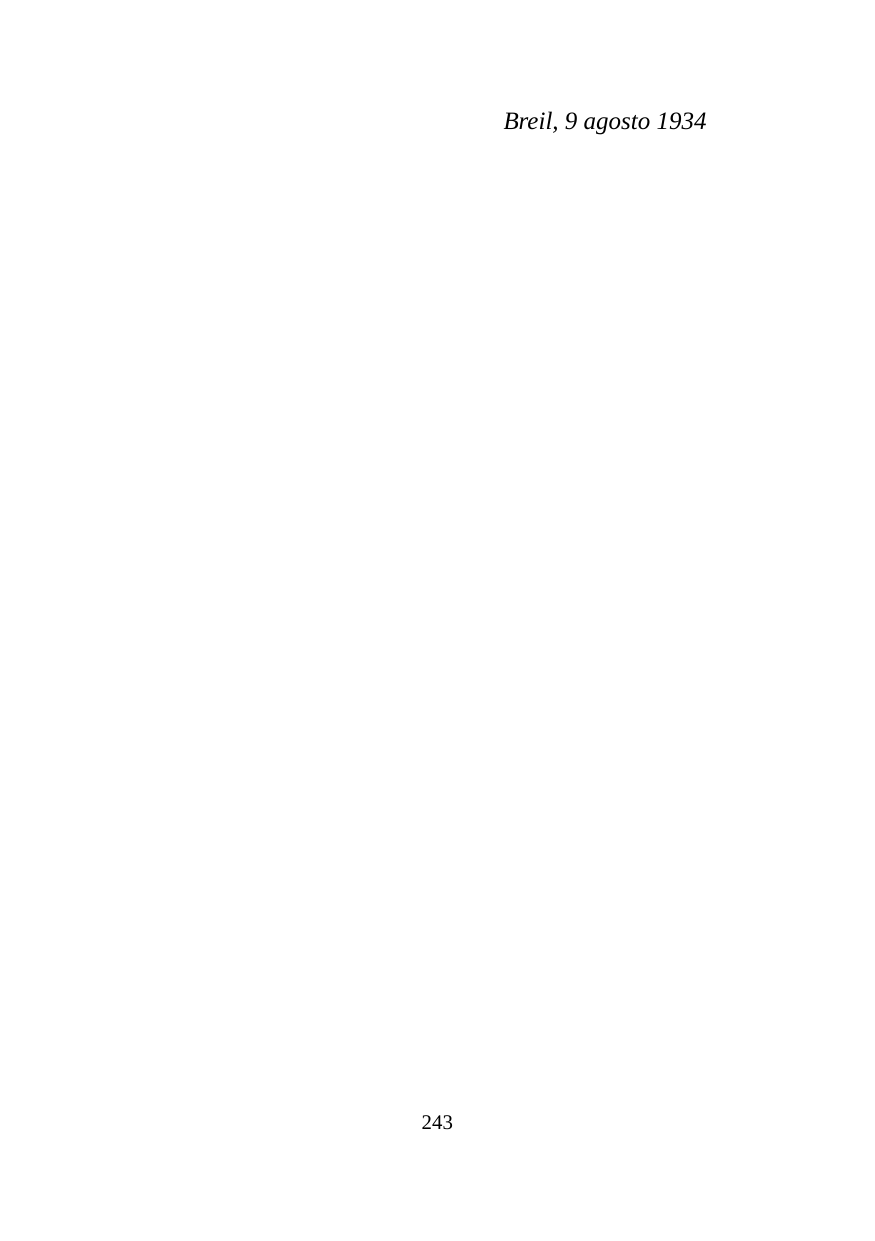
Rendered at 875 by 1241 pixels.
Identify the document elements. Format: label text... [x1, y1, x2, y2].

text Breil, 9 agosto 1934 [106, 106, 709, 135]
